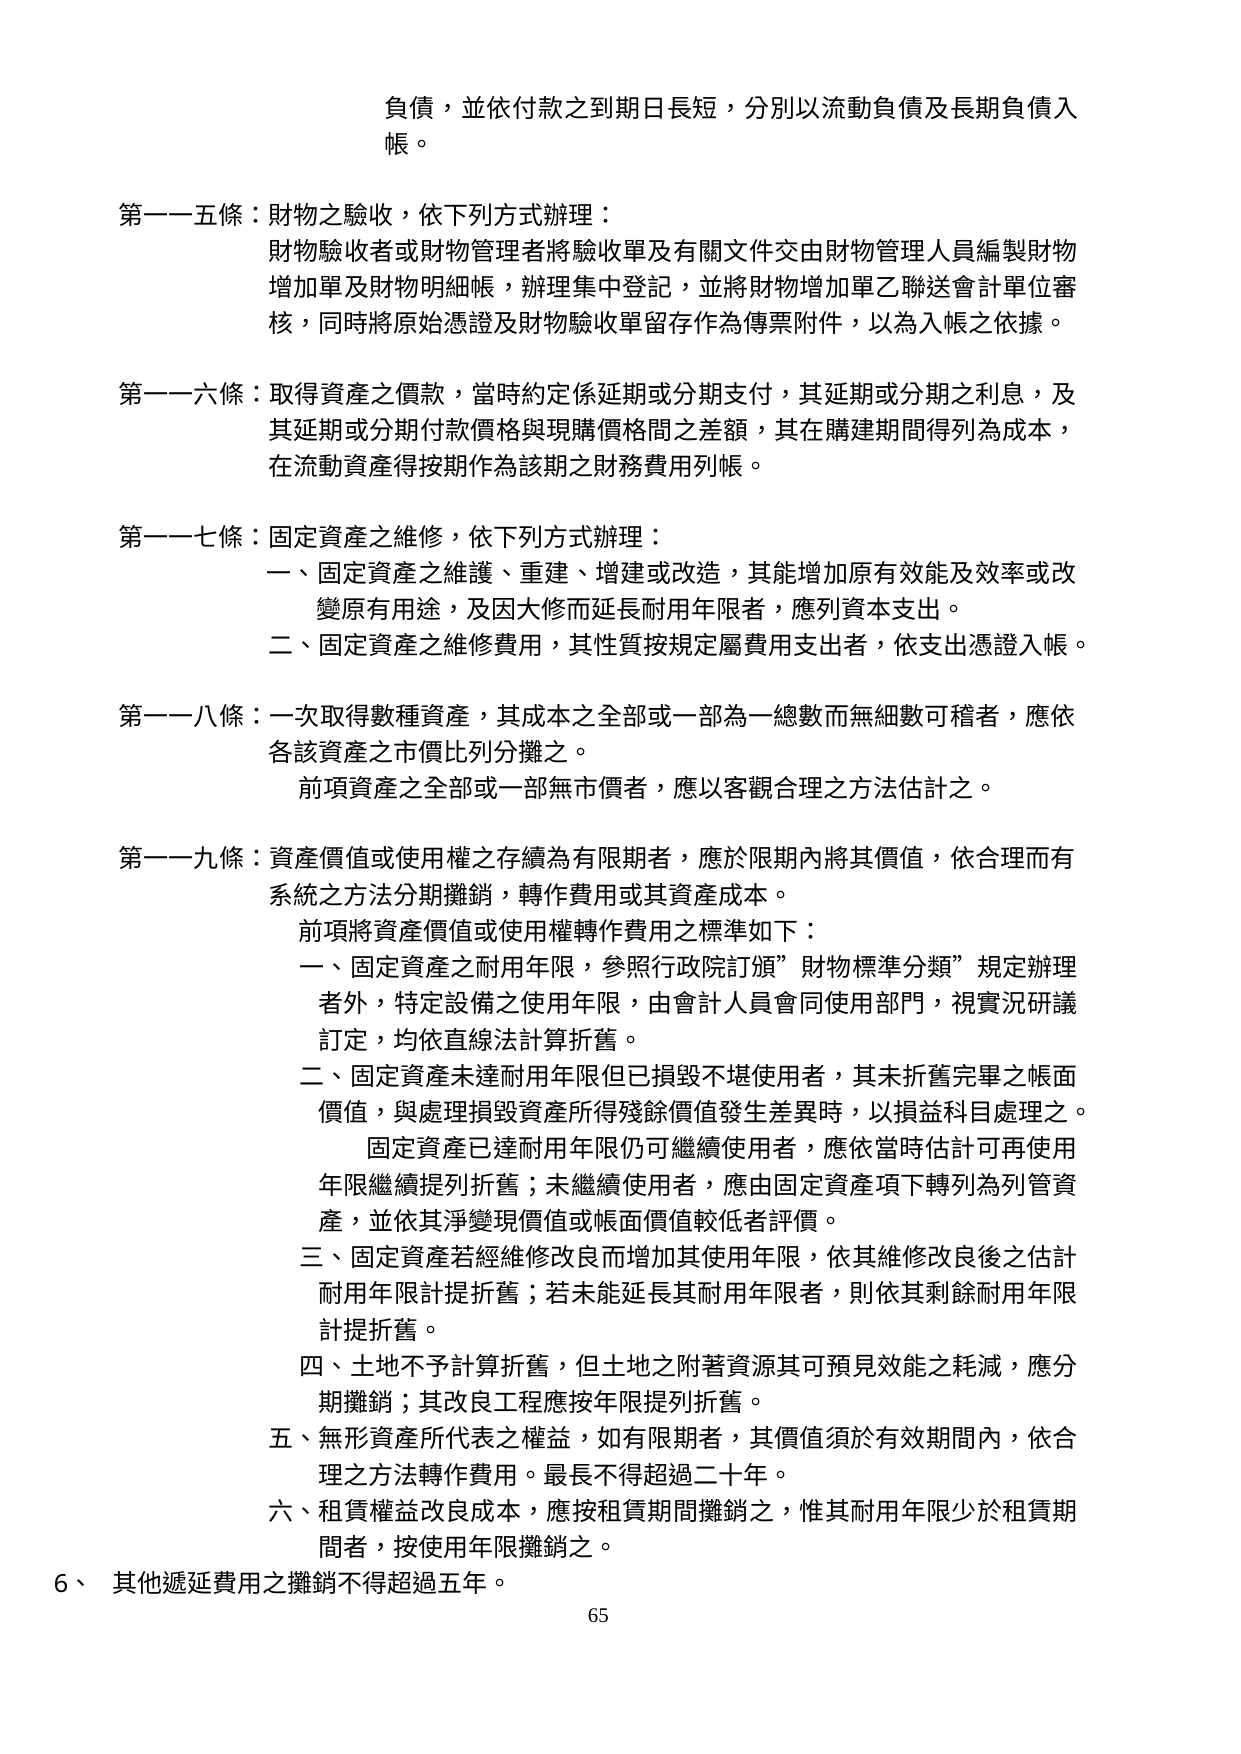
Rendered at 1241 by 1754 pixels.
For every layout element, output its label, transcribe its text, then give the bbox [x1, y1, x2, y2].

text 二、固定資產之維修費用，其性質按規定屬費用支出者，依支出憑證入帳。 [118, 626, 1078, 662]
list 其他遞延費用之攤銷不得超過五年。 [53, 1564, 1078, 1600]
text 五、無形資產所代表之權益，如有限期者，其價值須於有效期間內，依合理之方法轉作費用。最長不得超過二十年。 [268, 1419, 1078, 1491]
text 一、固定資產之耐用年限，參照行政院訂頒”財物標準分類”規定辦理者外，特定設備之使用年限，由會計人員會同使用部門，視實況研議訂定，均依直線法計算折舊。 [118, 948, 1078, 1056]
text 第一一八條：一次取得數種資產，其成本之全部或一部為一總數而無細數可稽者，應依各該資產之市價比列分攤之。 [118, 696, 1078, 769]
text 第一一九條：資產價值或使用權之存續為有限期者，應於限期內將其價值，依合理而有系統之方法分期攤銷，轉作費用或其資產成本。 [118, 839, 1078, 911]
text 負債，並依付款之到期日長短，分別以流動負債及長期負債入帳。 [306, 89, 1078, 161]
text 四、土地不予計算折舊，但土地之附著資源其可預見效能之耗減，應分期攤銷；其改良工程應按年限提列折舊。 [118, 1346, 1078, 1419]
text 財物驗收者或財物管理者將驗收單及有關文件交由財物管理人員編製財物增加單及財物明細帳，辦理集中登記，並將財物增加單乙聯送會計單位審核，同時將原始憑證及財物驗收單留存作為傳票附件，以為入帳之依據。 [268, 231, 1078, 340]
text 前項資產之全部或一部無市價者，應以客觀合理之方法估計之。 [118, 769, 1078, 805]
text 固定資產已達耐用年限仍可繼續使用者，應依當時估計可再使用年限繼續提列折舊；未繼續使用者，應由固定資產項下轉列為列管資產，並依其淨變現價值或帳面價值較低者評價。 [118, 1129, 1078, 1238]
text 第一一七條：固定資產之維修，依下列方式辦理： [118, 517, 1078, 553]
text 三、固定資產若經維修改良而增加其使用年限，依其維修改良後之估計耐用年限計提折舊；若未能延長其耐用年限者，則依其剩餘耐用年限計提折舊。 [118, 1238, 1078, 1346]
text 第一一六條：取得資產之價款，當時約定係延期或分期支付，其延期或分期之利息，及其延期或分期付款價格與現購價格間之差額，其在購建期間得列為成本，在流動資產得按期作為該期之財務費用列帳。 [118, 374, 1078, 483]
text 前項將資產價值或使用權轉作費用之標準如下： [118, 911, 1078, 948]
text 二、固定資產未達耐用年限但已損毀不堪使用者，其未折舊完畢之帳面價值，與處理損毀資產所得殘餘價值發生差異時，以損益科目處理之。 [118, 1056, 1078, 1129]
text 一、固定資產之維護、重建、增建或改造，其能增加原有效能及效率或改變原有用途，及因大修而延長耐用年限者，應列資本支出。 [266, 553, 1078, 626]
text 第一一五條：財物之驗收，依下列方式辦理： [118, 195, 1078, 231]
text 六、租賃權益改良成本，應按租賃期間攤銷之，惟其耐用年限少於租賃期間者，按使用年限攤銷之。 [268, 1491, 1078, 1564]
